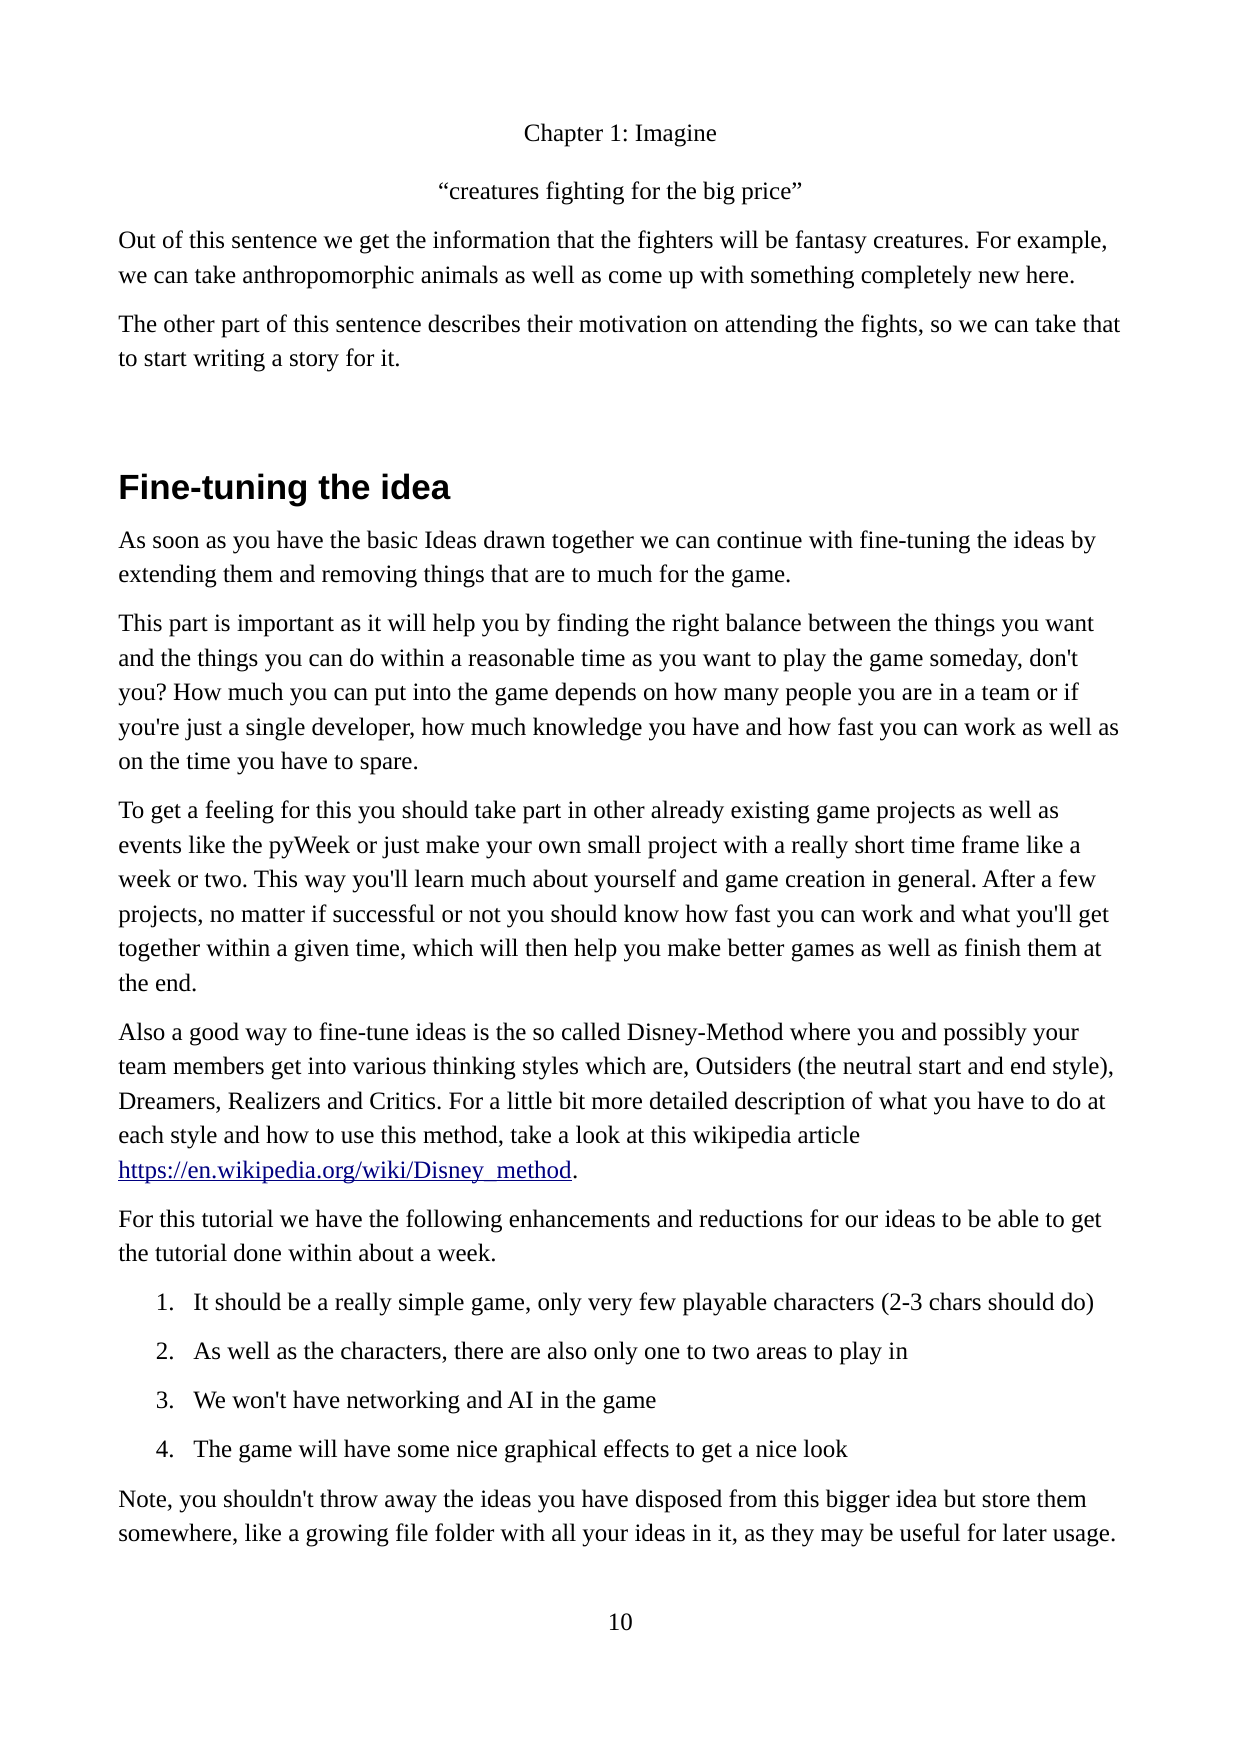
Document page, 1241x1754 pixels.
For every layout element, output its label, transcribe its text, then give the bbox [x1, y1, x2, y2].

list It should be a really simple game, only very few playable characters (2-3 chars should do) [156, 1287, 1122, 1316]
text This part is important as it will help you by finding the right balance between the things you want and the things you can do within a reasonable time as you want to play the game someday, don't you? How much you can put into the game depends on how many people you are in a team or if you're just a single developer, how much knowledge you have and how fast you can work as well as on the time you have to spare. [118, 608, 1122, 775]
text The other part of this sentence describes their motivation on attending the fights, so we can take that to start writing a story for it. [118, 309, 1122, 372]
text “creatures fighting for the big price” [118, 176, 1122, 205]
list As well as the characters, there are also only one to two areas to play in [156, 1336, 1122, 1365]
subtitle Fine-tuning the idea [118, 466, 1122, 507]
list The game will have some nice graphical effects to get a nice look [156, 1434, 1122, 1463]
text As soon as you have the basic Ideas drawn together we can continue with fine-tuning the ideas by extending them and removing things that are to much for the game. [118, 525, 1122, 588]
text Out of this sentence we get the information that the fighters will be fantasy creatures. For example, we can take anthropomorphic animals as well as come up with something completely new here. [118, 225, 1122, 289]
text To get a feeling for this you should take part in other already existing game projects as well as events like the pyWeek or just make your own small project with a really short time frame like a week or two. This way you'll learn much about yourself and game creation in general. After a few projects, no matter if successful or not you should know how fast you can work and what you'll get together within a given time, which will then help you make better games as well as finish them at the end. [118, 795, 1122, 997]
text Also a good way to fine-tune ideas is the so called Disney-Method where you and possibly your team members get into various thinking styles which are, Outsiders (the neutral start and end style), Dreamers, Realizers and Critics. For a little bit more detailed description of what you have to do at each style and how to use this method, take a look at this wikipedia article https://en.wikipedia.org/wiki/Disney_method. [118, 1017, 1122, 1183]
text For this tutorial we have the following enhancements and reductions for our ideas to be able to get the tutorial done within about a week. [118, 1204, 1122, 1267]
list We won't have networking and AI in the game [156, 1386, 1122, 1414]
text Note, you shouldn't throw away the ideas you have disposed from this bigger idea but store them somewhere, like a growing file folder with all your ideas in it, as they may be useful for later usage. [118, 1484, 1122, 1547]
